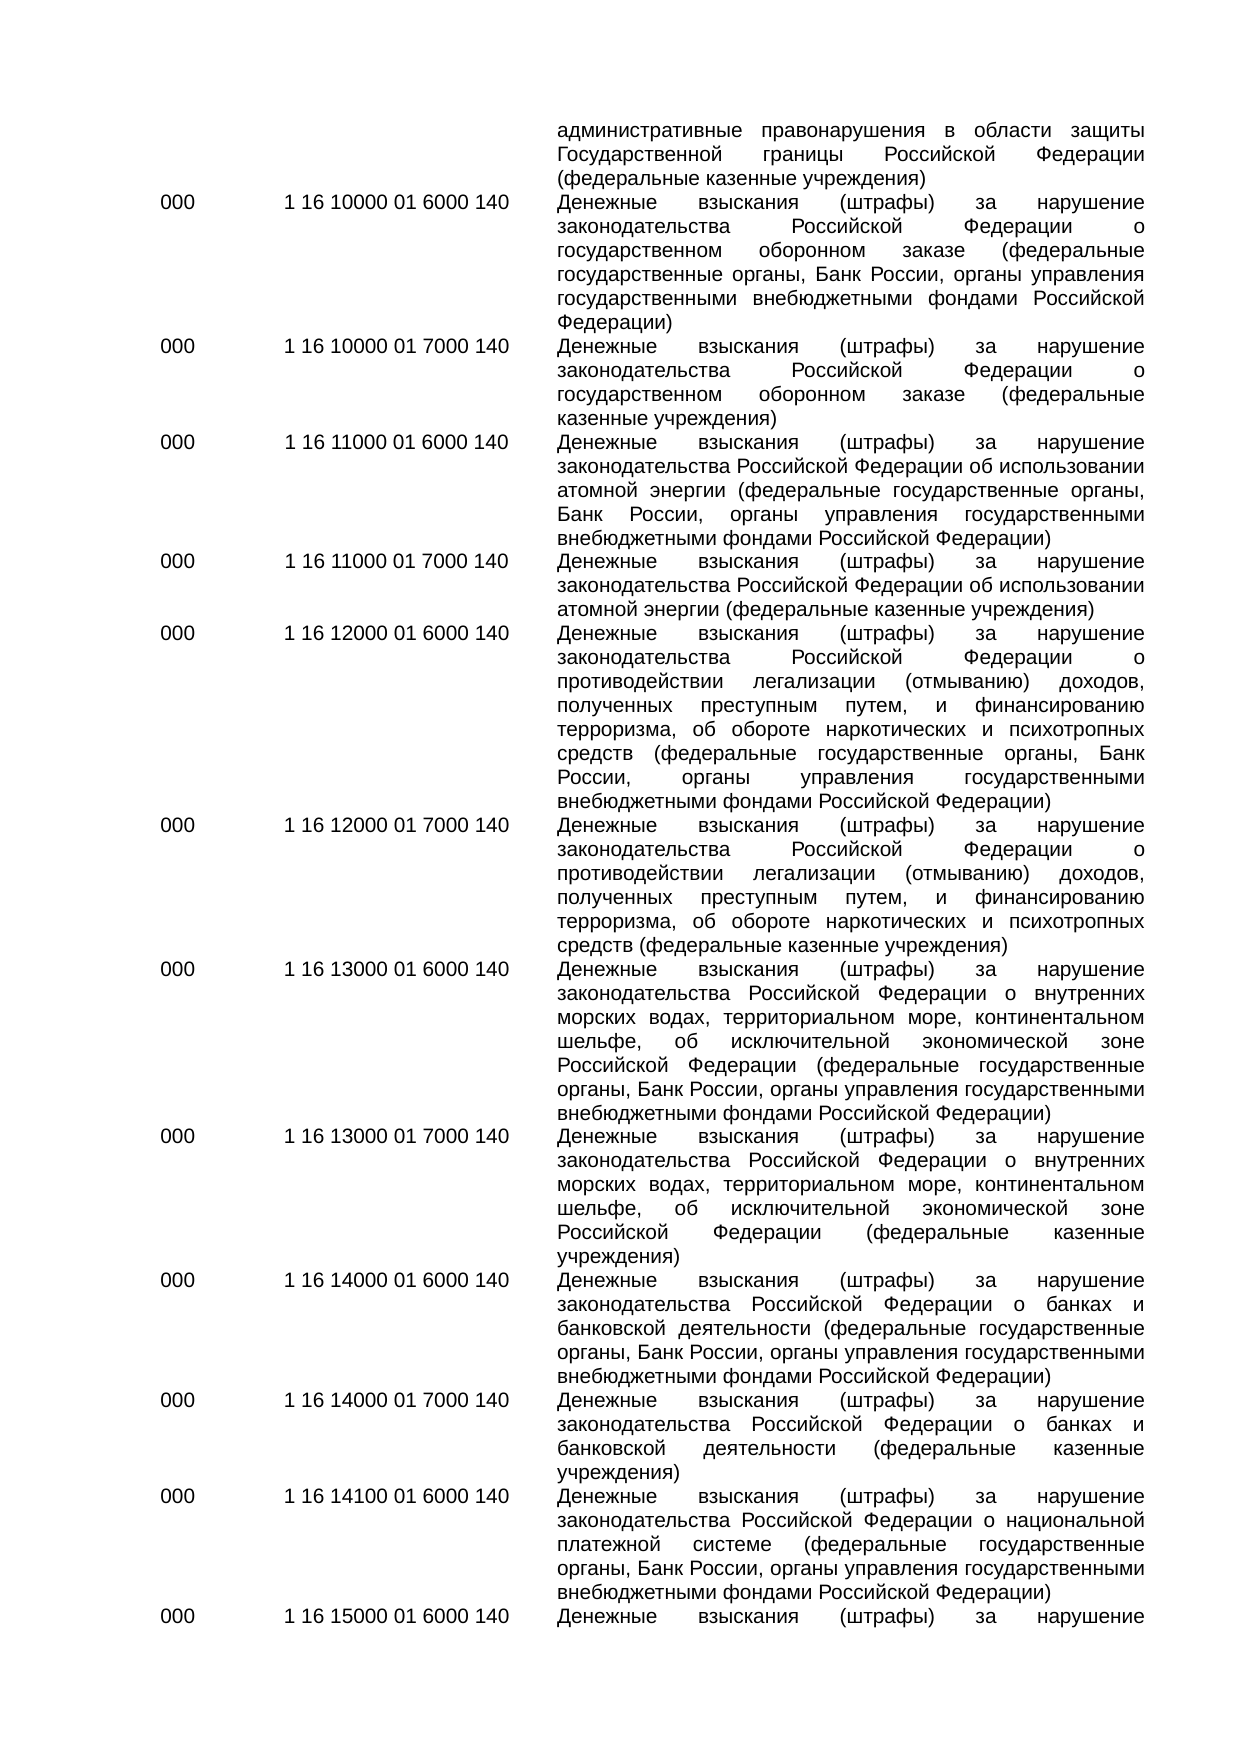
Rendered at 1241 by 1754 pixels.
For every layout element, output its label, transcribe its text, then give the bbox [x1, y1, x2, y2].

table_cell 000 [118, 430, 237, 549]
table_cell [237, 118, 556, 190]
table_cell Денежные взыскания (штрафы) за нарушение законодательства Российской Федерации о государственном оборонном заказе (федеральные казенные учреждения) [556, 334, 1146, 429]
table_cell Денежные взыскания (штрафы) за нарушение законодательства Российской Федерации о государственном оборонном заказе (федеральные государственные органы, Банк России, органы управления государственными внебюджетными фондами Российской Федерации) [556, 190, 1146, 334]
table_cell 1 16 15000 01 6000 140 [237, 1604, 556, 1627]
table_cell 1 16 14100 01 6000 140 [237, 1484, 556, 1603]
table_cell 1 16 13000 01 6000 140 [237, 957, 556, 1124]
table_cell 000 [118, 1604, 237, 1627]
table_cell Денежные взыскания (штрафы) за нарушение законодательства Российской Федерации о внутренних морских водах, территориальном море, континентальном шельфе, об исключительной экономической зоне Российской Федерации (федеральные казенные учреждения) [556, 1124, 1146, 1268]
table_cell 1 16 11000 01 6000 140 [237, 430, 556, 549]
table_cell Денежные взыскания (штрафы) за нарушение законодательства Российской Федерации о национальной платежной системе (федеральные государственные органы, Банк России, органы управления государственными внебюджетными фондами Российской Федерации) [556, 1484, 1146, 1603]
table_cell Денежные взыскания (штрафы) за нарушение законодательства Российской Федерации о противодействии легализации (отмыванию) доходов, полученных преступным путем, и финансированию терроризма, об обороте наркотических и психотропных средств (федеральные казенные учреждения) [556, 813, 1146, 957]
table_cell 1 16 10000 01 7000 140 [237, 334, 556, 429]
table_cell Денежные взыскания (штрафы) за нарушение законодательства Российской Федерации о банках и банковской деятельности (федеральные государственные органы, Банк России, органы управления государственными внебюджетными фондами Российской Федерации) [556, 1268, 1146, 1388]
table_cell 1 16 13000 01 7000 140 [237, 1124, 556, 1268]
table_cell Денежные взыскания (штрафы) за нарушение законодательства Российской Федерации об использовании атомной энергии (федеральные казенные учреждения) [556, 549, 1146, 621]
table_cell административные правонарушения в области защиты Государственной границы Российской Федерации (федеральные казенные учреждения) [556, 118, 1146, 190]
table_cell 000 [118, 1124, 237, 1268]
table_cell 1 16 12000 01 6000 140 [237, 621, 556, 813]
table_cell 000 [118, 1388, 237, 1484]
table_cell 000 [118, 190, 237, 334]
table_cell 1 16 12000 01 7000 140 [237, 813, 556, 957]
table_cell 000 [118, 334, 237, 429]
table_cell 1 16 10000 01 6000 140 [237, 190, 556, 334]
table_cell Денежные взыскания (штрафы) за нарушение законодательства Российской Федерации об использовании атомной энергии (федеральные государственные органы, Банк России, органы управления государственными внебюджетными фондами Российской Федерации) [556, 430, 1146, 549]
table_cell 000 [118, 957, 237, 1124]
table_cell 000 [118, 1484, 237, 1603]
table_cell 000 [118, 813, 237, 957]
table_cell 000 [118, 1268, 237, 1388]
table_cell 000 [118, 549, 237, 621]
table_cell [118, 118, 237, 190]
table_cell 1 16 11000 01 7000 140 [237, 549, 556, 621]
table_cell Денежные взыскания (штрафы) за нарушение законодательства Российской Федерации о банках и банковской деятельности (федеральные казенные учреждения) [556, 1388, 1146, 1484]
table_cell 000 [118, 621, 237, 813]
table_cell Денежные взыскания (штрафы) за нарушение [556, 1604, 1146, 1627]
table_cell 1 16 14000 01 7000 140 [237, 1388, 556, 1484]
table_cell 1 16 14000 01 6000 140 [237, 1268, 556, 1388]
table_cell Денежные взыскания (штрафы) за нарушение законодательства Российской Федерации о внутренних морских водах, территориальном море, континентальном шельфе, об исключительной экономической зоне Российской Федерации (федеральные государственные органы, Банк России, органы управления государственными внебюджетными фондами Российской Федерации) [556, 957, 1146, 1124]
table_cell Денежные взыскания (штрафы) за нарушение законодательства Российской Федерации о противодействии легализации (отмыванию) доходов, полученных преступным путем, и финансированию терроризма, об обороте наркотических и психотропных средств (федеральные государственные органы, Банк России, органы управления государственными внебюджетными фондами Российской Федерации) [556, 621, 1146, 813]
